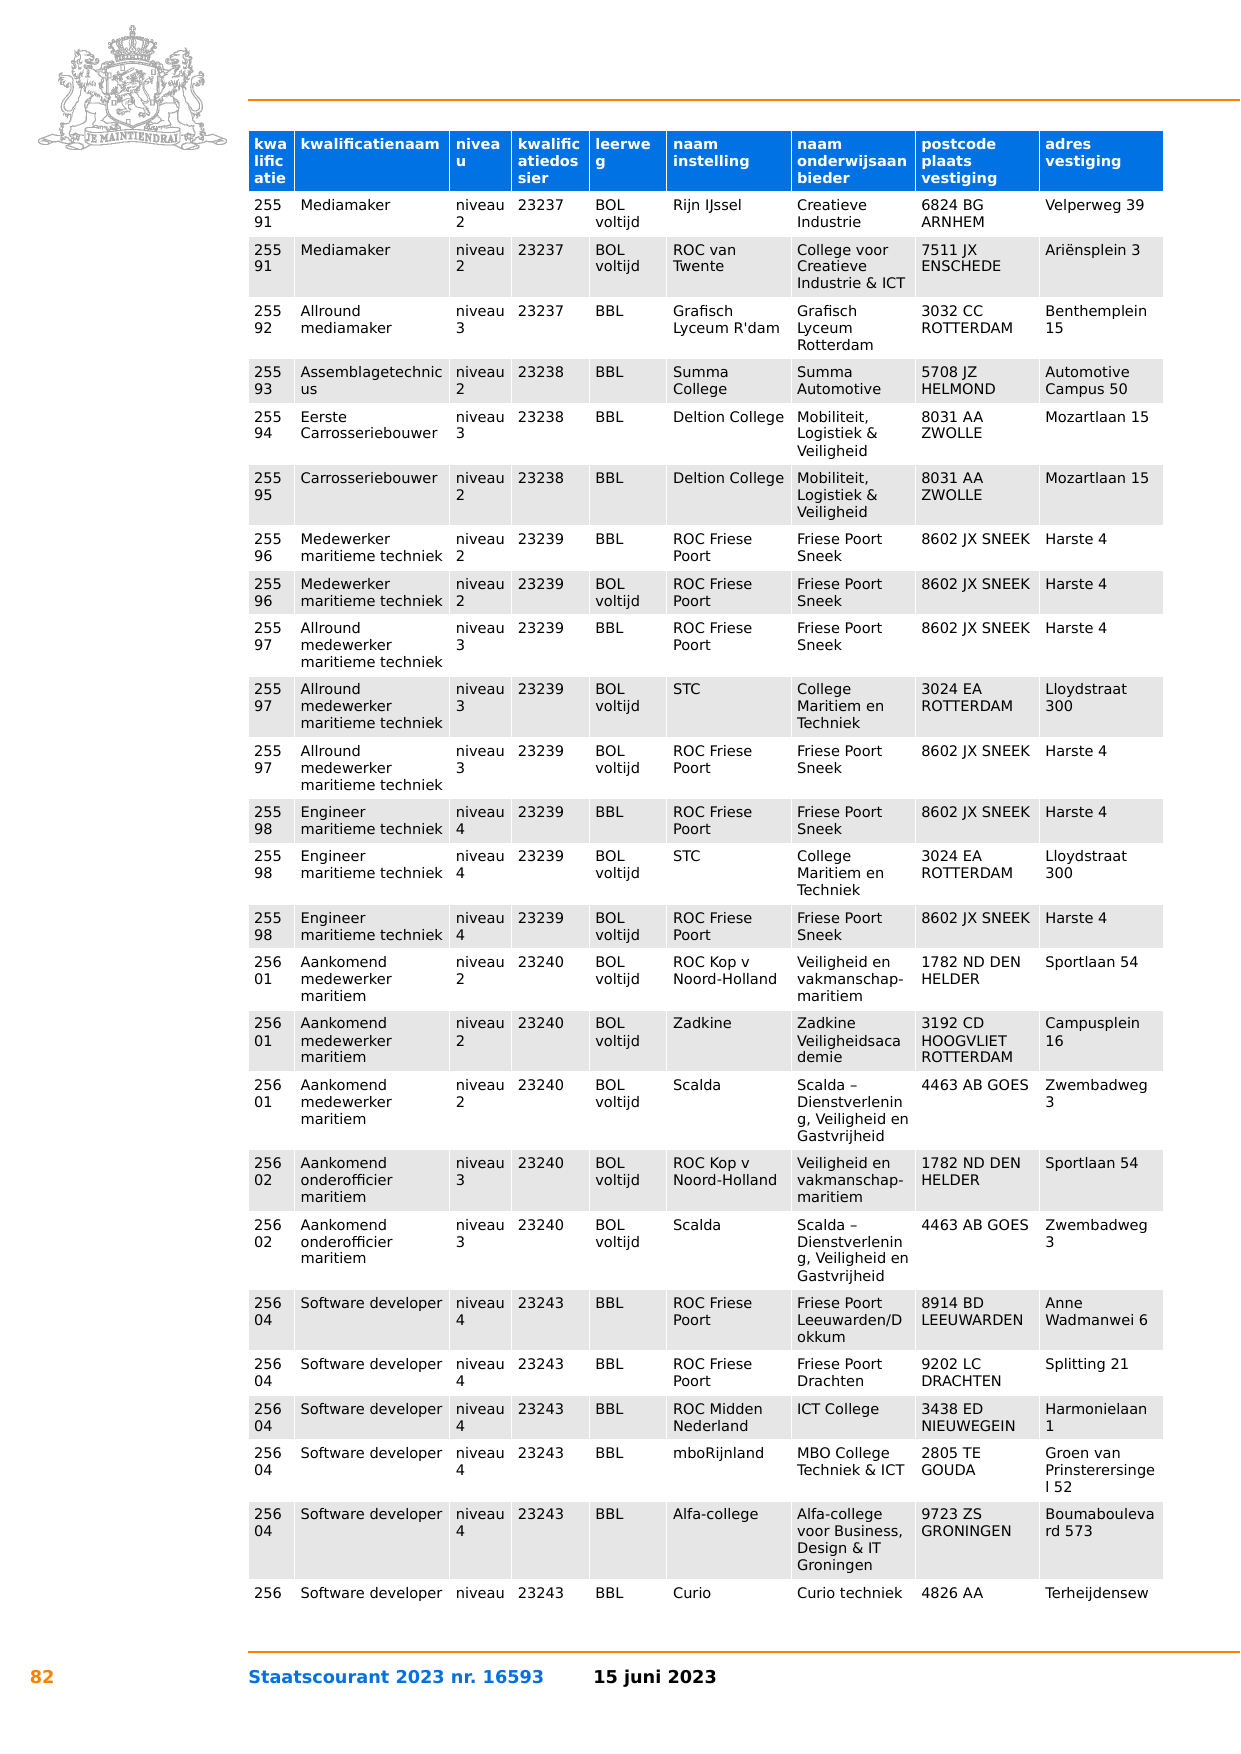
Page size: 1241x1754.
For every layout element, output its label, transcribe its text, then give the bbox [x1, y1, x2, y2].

table_cell 25602 [249, 1212, 294, 1289]
table_cell Sportlaan 54 [1040, 1150, 1163, 1211]
table_cell 4463 AB GOES [916, 1212, 1039, 1289]
table_cell 8602 JX SNEEK [916, 799, 1039, 843]
table_cell niveau 4 [450, 844, 511, 904]
table_cell 23239 [512, 738, 589, 798]
table_cell 23238 [512, 359, 589, 403]
table_cell BBL [590, 298, 666, 358]
table_cell BOL voltijd [590, 949, 666, 1010]
table_cell niveau 4 [450, 1502, 511, 1579]
table_cell mboRijnland [667, 1440, 791, 1501]
table_cell Mobiliteit, Logistiek & Veiligheid [792, 404, 915, 464]
table_cell Allround medewerker maritieme techniek [295, 615, 449, 676]
table_cell 8602 JX SNEEK [916, 526, 1039, 570]
table_cell Splitting 21 [1040, 1351, 1163, 1395]
table_cell 23237 [512, 192, 589, 236]
table_cell niveau 4 [450, 1440, 511, 1501]
table_cell 23243 [512, 1396, 589, 1439]
table_cell ROC Friese Poort [667, 1351, 791, 1395]
table_cell 256 [249, 1580, 294, 1606]
table_cell niveau 3 [450, 738, 511, 798]
table_cell 23238 [512, 404, 589, 464]
table_cell Groen van Prinsterersingel 52 [1040, 1440, 1163, 1501]
table_cell 23239 [512, 615, 589, 676]
table_cell 25598 [249, 799, 294, 843]
table_header leerweg [590, 131, 666, 191]
table_cell Ariënsplein 3 [1040, 237, 1163, 297]
table_cell Benthemplein 15 [1040, 298, 1163, 358]
table_cell 25594 [249, 404, 294, 464]
table_cell Curio [667, 1580, 791, 1606]
table_cell BOL voltijd [590, 1011, 666, 1071]
table_cell Aankomend onderofficier maritiem [295, 1212, 449, 1289]
table_cell 7511 JX ENSCHEDE [916, 237, 1039, 297]
table_cell 23240 [512, 1011, 589, 1071]
table_cell Eerste Carrosseriebouwer [295, 404, 449, 464]
table_cell Harste 4 [1040, 526, 1163, 570]
table_cell 23239 [512, 799, 589, 843]
table_cell Deltion College [667, 404, 791, 464]
table_cell 8602 JX SNEEK [916, 905, 1039, 948]
table_cell 8602 JX SNEEK [916, 738, 1039, 798]
table_cell Software developer [295, 1290, 449, 1350]
table_cell BOL voltijd [590, 738, 666, 798]
table_cell BBL [590, 1290, 666, 1350]
table_cell niveau 2 [450, 192, 511, 236]
table_cell BBL [590, 404, 666, 464]
table_cell ROC Friese Poort [667, 615, 791, 676]
table_cell Medewerker maritieme techniek [295, 526, 449, 570]
table_cell ROC Friese Poort [667, 738, 791, 798]
table_cell 25596 [249, 571, 294, 614]
table_cell Scalda – Dienstverlening, Veiligheid en Gastvrijheid [792, 1212, 915, 1289]
table_cell 23243 [512, 1351, 589, 1395]
table_cell BOL voltijd [590, 1212, 666, 1289]
table_cell 23243 [512, 1502, 589, 1579]
table_cell Scalda [667, 1072, 791, 1149]
table_cell 25595 [249, 465, 294, 525]
table_cell Curio techniek [792, 1580, 915, 1606]
table_cell 23239 [512, 905, 589, 948]
table_cell Sportlaan 54 [1040, 949, 1163, 1010]
table_cell Allround medewerker maritieme techniek [295, 677, 449, 737]
table_cell 25598 [249, 844, 294, 904]
table_cell Friese Poort Sneek [792, 615, 915, 676]
table_cell Zadkine Veiligheidsacademie [792, 1011, 915, 1071]
table_cell 25597 [249, 615, 294, 676]
table_header naam instelling [667, 131, 791, 191]
table_header niveau [450, 131, 511, 191]
table_header kwalificatie [249, 131, 294, 191]
table_cell Grafisch Lyceum R'dam [667, 298, 791, 358]
table_header naam onderwijsaanbieder [792, 131, 915, 191]
table_cell 5708 JZ HELMOND [916, 359, 1039, 403]
table_cell 3024 EA ROTTERDAM [916, 844, 1039, 904]
table_cell Allround mediamaker [295, 298, 449, 358]
table_cell STC [667, 844, 791, 904]
table_cell niveau 4 [450, 905, 511, 948]
table_cell Assemblagetechnicus [295, 359, 449, 403]
table_cell BBL [590, 1440, 666, 1501]
table_header adres vestiging [1040, 131, 1163, 191]
table_cell Terheijdensew [1040, 1580, 1163, 1606]
table_cell Engineer maritieme techniek [295, 799, 449, 843]
table_cell Harste 4 [1040, 615, 1163, 676]
table_cell Friese Poort Sneek [792, 571, 915, 614]
table_cell 8602 JX SNEEK [916, 571, 1039, 614]
table_cell 8031 AA ZWOLLE [916, 404, 1039, 464]
table_cell Carrosseriebouwer [295, 465, 449, 525]
table_cell BBL [590, 465, 666, 525]
table_cell 23239 [512, 677, 589, 737]
table_cell 23243 [512, 1290, 589, 1350]
table_cell Friese Poort Sneek [792, 799, 915, 843]
table_cell BOL voltijd [590, 237, 666, 297]
table_cell Mediamaker [295, 192, 449, 236]
table_cell BBL [590, 799, 666, 843]
table_cell Alfa-college [667, 1502, 791, 1579]
table_cell 25597 [249, 738, 294, 798]
table_cell Medewerker maritieme techniek [295, 571, 449, 614]
table_header kwalificatiedossier [512, 131, 589, 191]
table_cell Boumaboulevard 573 [1040, 1502, 1163, 1579]
table_cell BOL voltijd [590, 1150, 666, 1211]
table_cell Lloydstraat 300 [1040, 677, 1163, 737]
table_cell niveau 3 [450, 615, 511, 676]
table_cell 1782 ND DEN HELDER [916, 949, 1039, 1010]
table_cell Zadkine [667, 1011, 791, 1071]
table_cell 3192 CD HOOGVLIET ROTTERDAM [916, 1011, 1039, 1071]
table_cell College Maritiem en Techniek [792, 844, 915, 904]
table_cell ROC Friese Poort [667, 799, 791, 843]
table_cell Software developer [295, 1440, 449, 1501]
table_cell 25598 [249, 905, 294, 948]
table_cell Harste 4 [1040, 571, 1163, 614]
table_cell Aankomend medewerker maritiem [295, 949, 449, 1010]
table_cell Creatieve Industrie [792, 192, 915, 236]
table_cell Harste 4 [1040, 799, 1163, 843]
table_cell Software developer [295, 1396, 449, 1439]
table_cell Automotive Campus 50 [1040, 359, 1163, 403]
table_cell MBO College Techniek & ICT [792, 1440, 915, 1501]
table_cell Harste 4 [1040, 738, 1163, 798]
table_cell 23240 [512, 1150, 589, 1211]
table_cell 1782 ND DEN HELDER [916, 1150, 1039, 1211]
table_cell BBL [590, 1351, 666, 1395]
table_cell Campusplein 16 [1040, 1011, 1163, 1071]
table_cell 3438 ED NIEUWEGEIN [916, 1396, 1039, 1439]
table_header postcode plaats vestiging [916, 131, 1039, 191]
table_cell 25601 [249, 1011, 294, 1071]
table_cell 23239 [512, 571, 589, 614]
table_cell 3024 EA ROTTERDAM [916, 677, 1039, 737]
table_cell Allround medewerker maritieme techniek [295, 738, 449, 798]
table_cell Software developer [295, 1351, 449, 1395]
table_cell niveau 3 [450, 298, 511, 358]
table_cell 25597 [249, 677, 294, 737]
table_cell BBL [590, 615, 666, 676]
table_cell ROC Friese Poort [667, 526, 791, 570]
table_cell BOL voltijd [590, 905, 666, 948]
table_cell BOL voltijd [590, 192, 666, 236]
table_cell Aankomend medewerker maritiem [295, 1072, 449, 1149]
table_cell Mediamaker [295, 237, 449, 297]
table_cell 9202 LC DRACHTEN [916, 1351, 1039, 1395]
table_cell niveau 2 [450, 359, 511, 403]
table_cell Lloydstraat 300 [1040, 844, 1163, 904]
table_cell Veiligheid en vakmanschap-maritiem [792, 949, 915, 1010]
table_cell Aankomend medewerker maritiem [295, 1011, 449, 1071]
table_cell 23239 [512, 844, 589, 904]
table_cell 23240 [512, 1072, 589, 1149]
table_cell Friese Poort Sneek [792, 905, 915, 948]
table_cell niveau 3 [450, 1212, 511, 1289]
table_cell 4826 AA [916, 1580, 1039, 1606]
table_cell ROC Kop v Noord-Holland [667, 1150, 791, 1211]
table_cell niveau 2 [450, 949, 511, 1010]
table_cell Engineer maritieme techniek [295, 844, 449, 904]
table_cell ROC van Twente [667, 237, 791, 297]
table_cell Mobiliteit, Logistiek & Veiligheid [792, 465, 915, 525]
table_cell ROC Friese Poort [667, 905, 791, 948]
table_cell niveau 2 [450, 1072, 511, 1149]
table_cell niveau 2 [450, 571, 511, 614]
table_cell 25591 [249, 192, 294, 236]
table_cell 25604 [249, 1440, 294, 1501]
table_cell 9723 ZS GRONINGEN [916, 1502, 1039, 1579]
table_cell 25592 [249, 298, 294, 358]
table_cell Mozartlaan 15 [1040, 404, 1163, 464]
table_cell Friese Poort Sneek [792, 738, 915, 798]
table_cell ROC Friese Poort [667, 571, 791, 614]
table_cell Mozartlaan 15 [1040, 465, 1163, 525]
table_cell Friese Poort Sneek [792, 526, 915, 570]
table_cell Scalda – Dienstverlening, Veiligheid en Gastvrijheid [792, 1072, 915, 1149]
table_cell niveau 4 [450, 1290, 511, 1350]
table_cell BOL voltijd [590, 844, 666, 904]
table_cell 23239 [512, 526, 589, 570]
table_cell ICT College [792, 1396, 915, 1439]
table_cell niveau 3 [450, 677, 511, 737]
table_cell College Maritiem en Techniek [792, 677, 915, 737]
table_cell 23237 [512, 237, 589, 297]
table_cell 25604 [249, 1351, 294, 1395]
table_cell Veiligheid en vakmanschap-maritiem [792, 1150, 915, 1211]
table_cell STC [667, 677, 791, 737]
table_cell 25604 [249, 1290, 294, 1350]
table_cell BOL voltijd [590, 1072, 666, 1149]
table_cell 23240 [512, 1212, 589, 1289]
table_cell niveau 4 [450, 799, 511, 843]
table_cell 23238 [512, 465, 589, 525]
table_cell Summa College [667, 359, 791, 403]
table_cell niveau 2 [450, 237, 511, 297]
table_cell Aankomend onderofficier maritiem [295, 1150, 449, 1211]
table_cell Alfa-college voor Business, Design & IT Groningen [792, 1502, 915, 1579]
table_cell Zwembadweg 3 [1040, 1072, 1163, 1149]
table_cell 25601 [249, 949, 294, 1010]
table_cell 25604 [249, 1396, 294, 1439]
table_cell niveau 4 [450, 1396, 511, 1439]
table_cell 23243 [512, 1440, 589, 1501]
table_cell niveau 2 [450, 465, 511, 525]
table_cell Velperweg 39 [1040, 192, 1163, 236]
table_cell BBL [590, 1396, 666, 1439]
table_cell BOL voltijd [590, 677, 666, 737]
table_cell 23240 [512, 949, 589, 1010]
table_cell 25604 [249, 1502, 294, 1579]
table_cell Deltion College [667, 465, 791, 525]
table_cell Engineer maritieme techniek [295, 905, 449, 948]
table_cell BBL [590, 526, 666, 570]
table_cell 23237 [512, 298, 589, 358]
table_cell BBL [590, 1502, 666, 1579]
table_cell niveau 4 [450, 1351, 511, 1395]
table_cell 25593 [249, 359, 294, 403]
table_cell 23243 [512, 1580, 589, 1606]
table_cell BBL [590, 359, 666, 403]
picture [38, 25, 227, 150]
table_cell Summa Automotive [792, 359, 915, 403]
table_cell niveau 2 [450, 1011, 511, 1071]
table_cell 8031 AA ZWOLLE [916, 465, 1039, 525]
table_cell 25601 [249, 1072, 294, 1149]
table_cell ROC Midden Nederland [667, 1396, 791, 1439]
table_cell Rijn IJssel [667, 192, 791, 236]
table_cell Friese Poort Leeuwarden/Dokkum [792, 1290, 915, 1350]
table_cell ROC Kop v Noord-Holland [667, 949, 791, 1010]
table_cell Harste 4 [1040, 905, 1163, 948]
table_cell Anne Wadmanwei 6 [1040, 1290, 1163, 1350]
table_cell College voor Creatieve Industrie & ICT [792, 237, 915, 297]
table_cell niveau 3 [450, 1150, 511, 1211]
table_cell Grafisch Lyceum Rotterdam [792, 298, 915, 358]
table_cell Friese Poort Drachten [792, 1351, 915, 1395]
table_cell Software developer [295, 1580, 449, 1606]
table_cell Scalda [667, 1212, 791, 1289]
table_cell 25591 [249, 237, 294, 297]
table_cell BBL [590, 1580, 666, 1606]
table_cell 8914 BD LEEUWARDEN [916, 1290, 1039, 1350]
table_cell 3032 CC ROTTERDAM [916, 298, 1039, 358]
table_cell 6824 BG ARNHEM [916, 192, 1039, 236]
table_cell 25596 [249, 526, 294, 570]
table_cell Harmonielaan 1 [1040, 1396, 1163, 1439]
table_cell 8602 JX SNEEK [916, 615, 1039, 676]
table_cell niveau 2 [450, 526, 511, 570]
table_cell 25602 [249, 1150, 294, 1211]
table_cell Software developer [295, 1502, 449, 1579]
table_cell BOL voltijd [590, 571, 666, 614]
table_cell 2805 TE GOUDA [916, 1440, 1039, 1501]
table_header kwalificatienaam [295, 131, 449, 191]
table_cell niveau [450, 1580, 511, 1606]
table_cell Zwembadweg 3 [1040, 1212, 1163, 1289]
table_cell ROC Friese Poort [667, 1290, 791, 1350]
table_cell niveau 3 [450, 404, 511, 464]
table_cell 4463 AB GOES [916, 1072, 1039, 1149]
